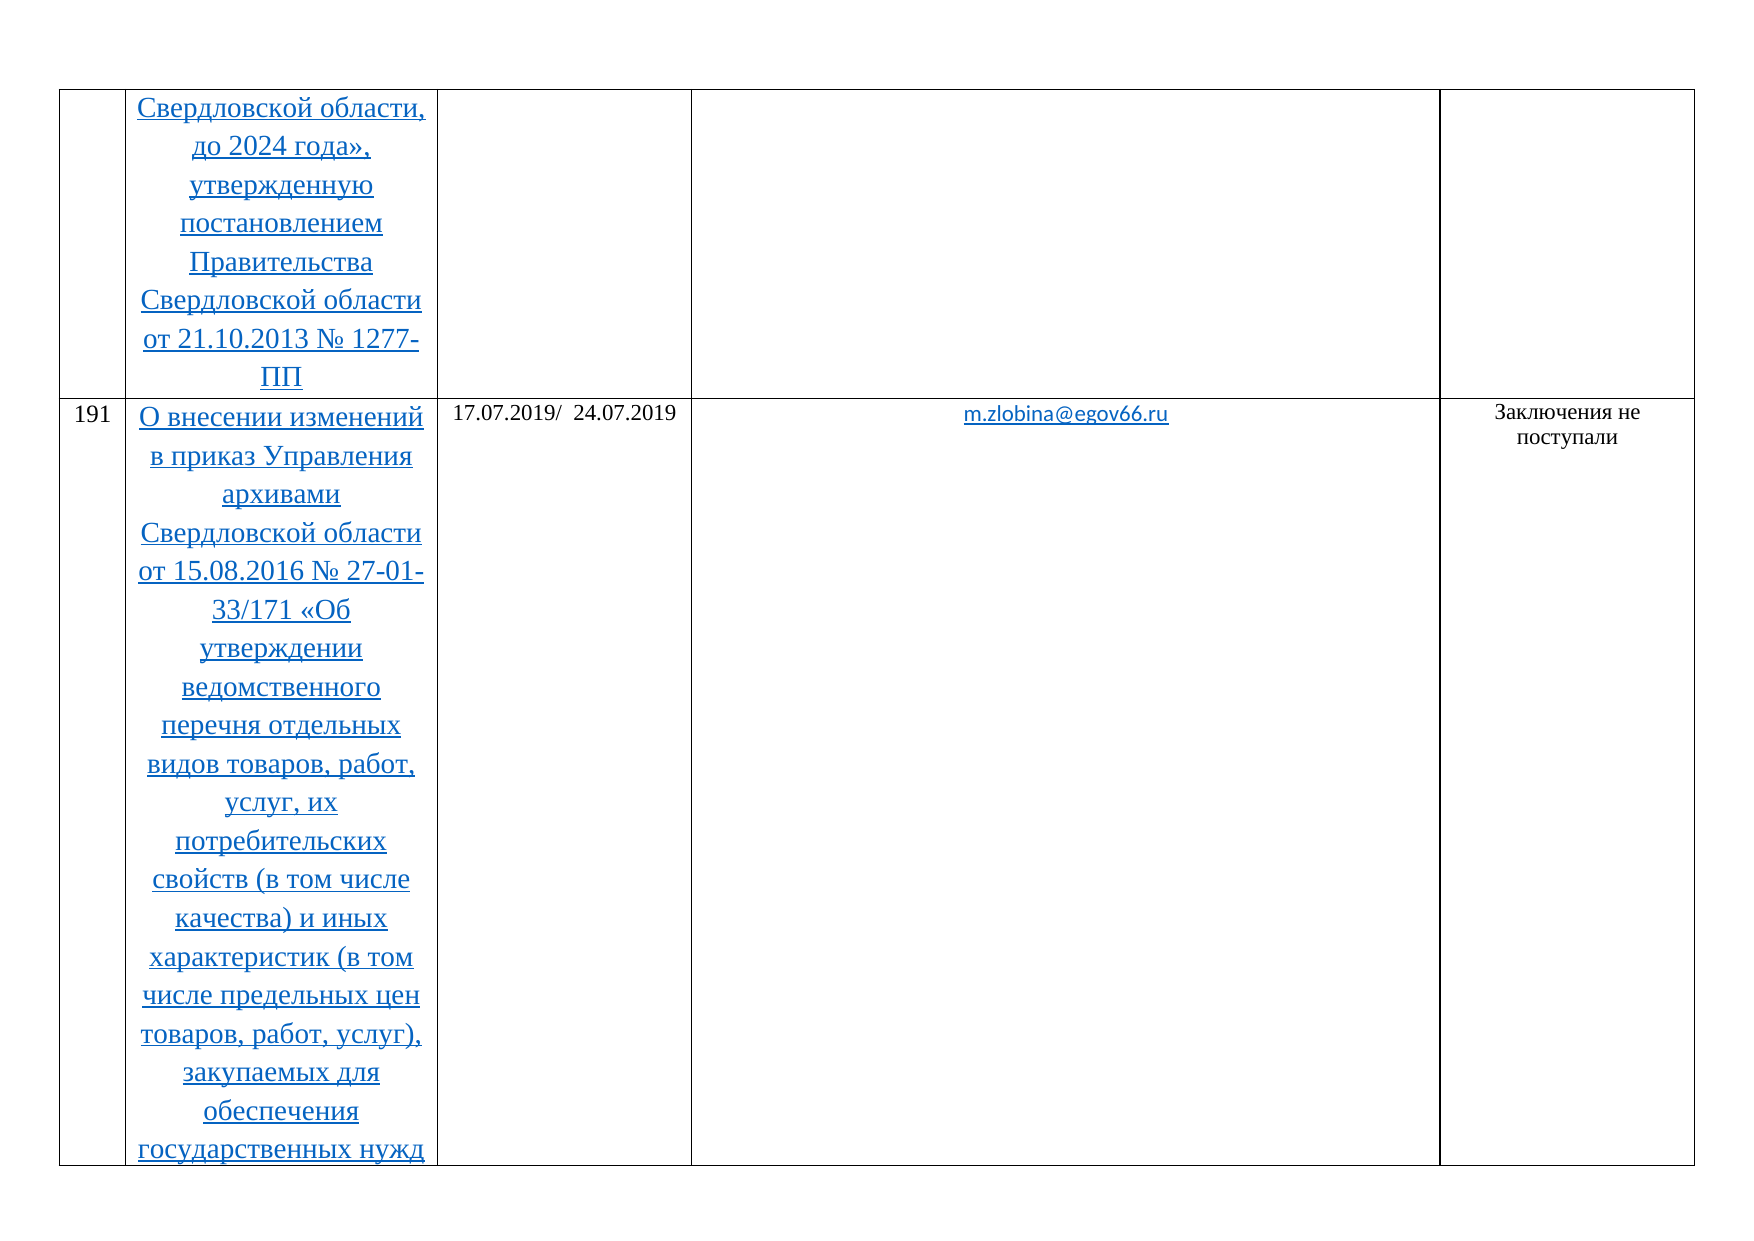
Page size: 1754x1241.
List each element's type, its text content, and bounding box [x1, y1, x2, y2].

table_cell О внесении изменений в приказ Управления архивами Свердловской области от 15.08.2016 № 27-01-33/171 «Об утверждении ведомственного перечня отдельных видов товаров, работ, услуг, их потребительских свойств (в том числе качества) и иных характеристик (в том числе предельных цен товаров, работ, услуг), закупаемых для обеспечения государственных нужд [126, 399, 437, 1165]
table_cell [438, 90, 691, 398]
table_cell [692, 90, 1439, 398]
table_cell m.zlobina@egov66.ru [692, 399, 1439, 1165]
table_cell Заключения не поступали [1441, 399, 1694, 1165]
table_cell [1441, 90, 1694, 398]
table_cell Свердловской области, до 2024 года», утвержденную постановлением Правительства Свердловской области от 21.10.2013 № 1277-ПП [126, 90, 437, 398]
table_cell [60, 90, 125, 398]
table_cell 191 [60, 399, 125, 1165]
table_cell 17.07.2019/ 24.07.2019 [438, 399, 691, 1165]
